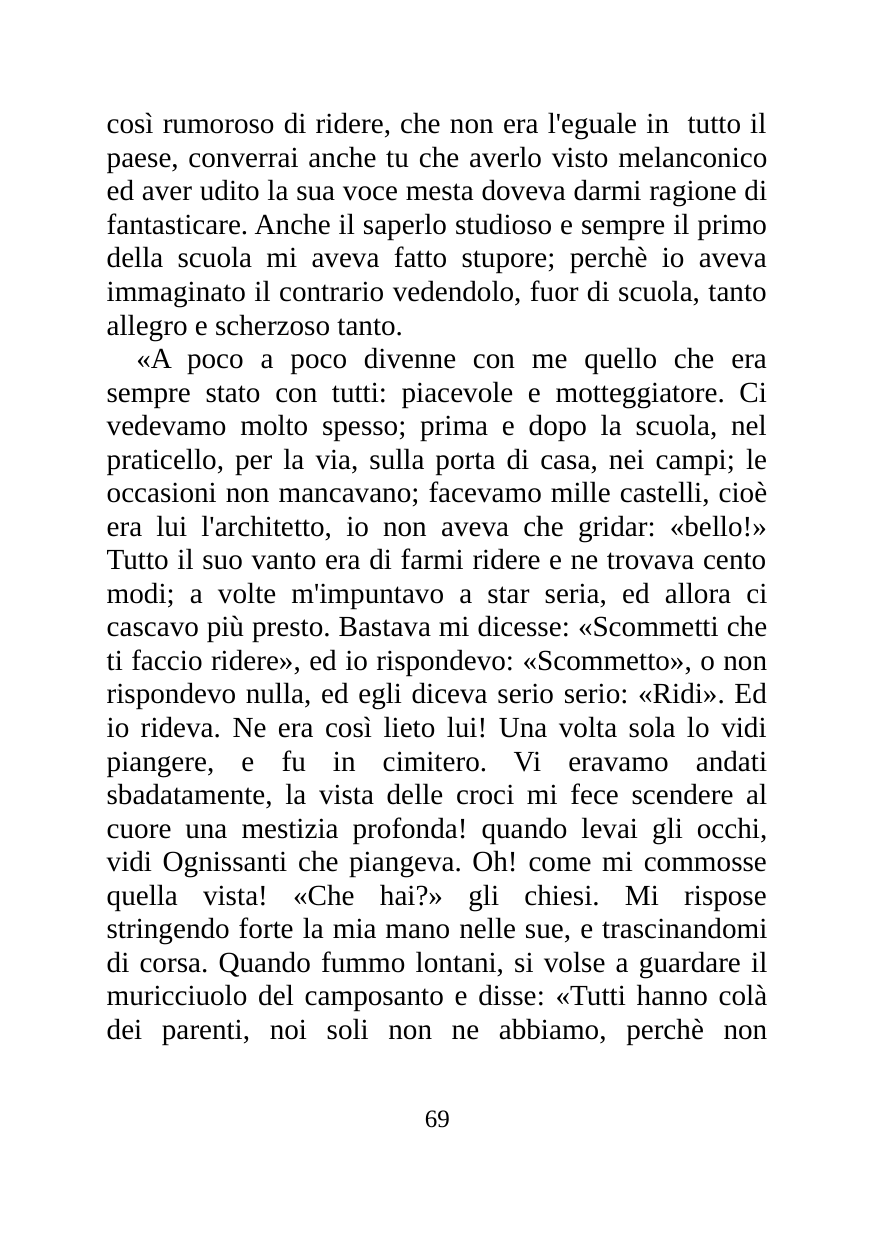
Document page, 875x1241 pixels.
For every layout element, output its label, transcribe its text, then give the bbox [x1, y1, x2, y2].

text così rumoroso di ridere, che non era l'eguale in tutto il paese, converrai anche tu che averlo visto melanconico ed aver udito la sua voce mesta doveva darmi ragione di fantasticare. Anche il saperlo studioso e sempre il primo della scuola mi aveva fatto stupore; perchè io aveva immaginato il contrario vedendolo, fuor di scuola, tanto allegro e scherzoso tanto. [106, 106, 768, 341]
text «A poco a poco divenne con me quello che era sempre stato con tutti: piacevole e motteggiatore. Ci vedevamo molto spesso; prima e dopo la scuola, nel praticello, per la via, sulla porta di casa, nei campi; le occasioni non mancavano; facevamo mille castelli, cioè era lui l'architetto, io non aveva che gridar: «bello!» Tutto il suo vanto era di farmi ridere e ne trovava cento modi; a volte m'impuntavo a star seria, ed allora ci cascavo più presto. Bastava mi dicesse: «Scommetti che ti faccio ridere», ed io rispondevo: «Scommetto», o non rispondevo nulla, ed egli diceva serio serio: «Ridi». Ed io rideva. Ne era così lieto lui! Una volta sola lo vidi piangere, e fu in cimitero. Vi eravamo andati sbadatamente, la vista delle croci mi fece scendere al cuore una mestizia profonda! quando levai gli occhi, vidi Ognissanti che piangeva. Oh! come mi commosse quella vista! «Che hai?» gli chiesi. Mi rispose stringendo forte la mia mano nelle sue, e trascinandomi di corsa. Quando fummo lontani, si volse a guardare il muricciuolo del camposanto e disse: «Tutti hanno colà dei parenti, noi soli non ne abbiamo, perchè non [106, 341, 768, 1046]
